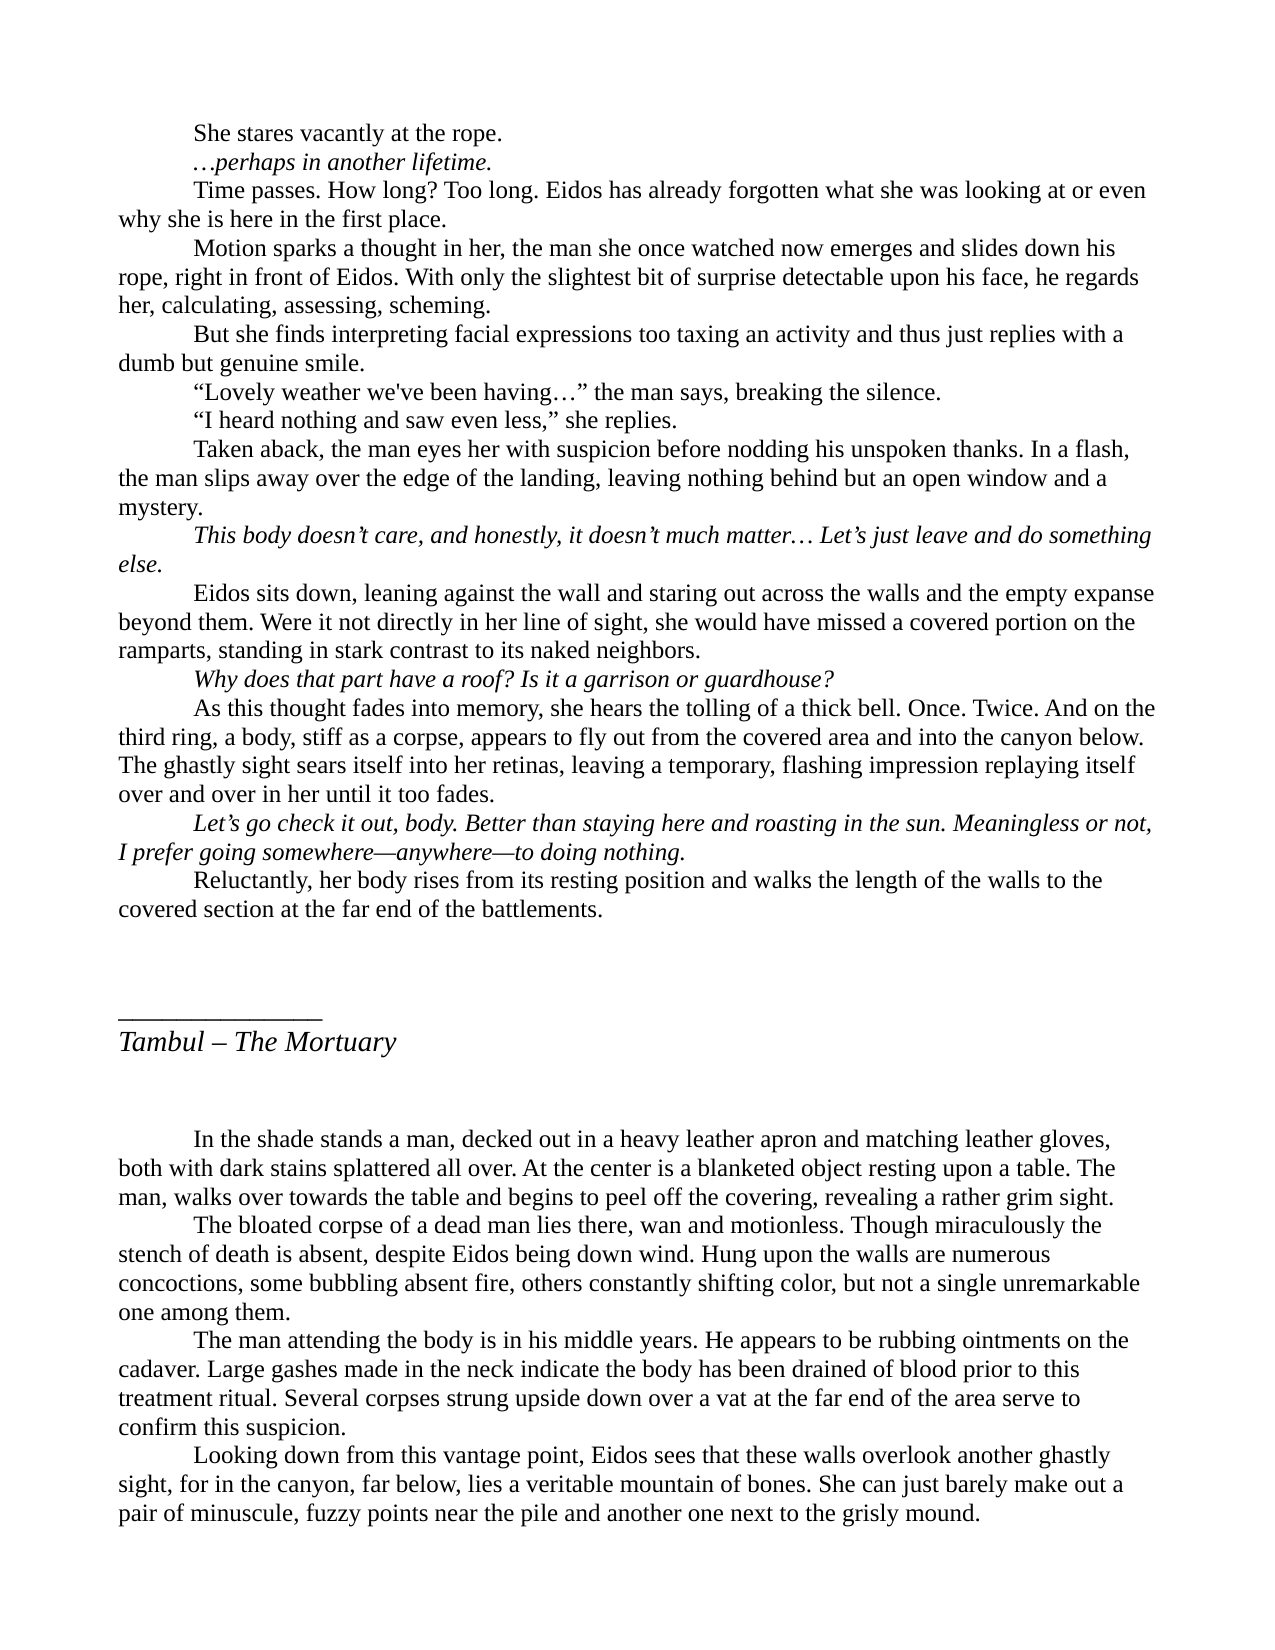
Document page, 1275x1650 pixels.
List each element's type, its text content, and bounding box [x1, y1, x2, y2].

text Reluctantly, her body rises from its resting position and walks the length of the walls to the covered section at the far end of the battlements. [118, 866, 1157, 923]
text Eidos sits down, leaning against the wall and staring out across the walls and the empty expanse beyond them. Were it not directly in her line of sight, she would have missed a covered portion on the ramparts, standing in stark contrast to its naked neighbors. [118, 578, 1157, 664]
text Looking down from this vantage point, Eidos sees that these walls overlook another ghastly sight, for in the canyon, far below, lies a veritable mountain of bones. She can just barely make out a pair of minuscule, fuzzy points near the pile and another one next to the grisly mound. [118, 1441, 1157, 1527]
text “Lovely weather we've been having…” the man says, breaking the silence. [118, 377, 1157, 406]
text But she finds interpreting facial expressions too taxing an activity and thus just replies with a dumb but genuine smile. [118, 319, 1157, 377]
text She stares vacantly at the rope. [118, 118, 1157, 147]
text The bloated corpse of a dead man lies there, wan and motionless. Though miraculously the stench of death is absent, despite Eidos being down wind. Hung upon the walls are numerous concoctions, some bubbling absent fire, others constantly shifting color, but not a single unremarkable one among them. [118, 1211, 1157, 1326]
text In the shade stands a man, decked out in a heavy leather apron and matching leather gloves, both with dark stains splattered all over. At the center is a blanketed object resting upon a table. The man, walks over towards the table and begins to peel off the covering, revealing a rather grim sight. [118, 1124, 1157, 1211]
text Motion sparks a thought in her, the man she once watched now emerges and slides down his rope, right in front of Eidos. With only the slightest bit of surprise detectable upon his face, he regards her, calculating, assessing, scheming. [118, 233, 1157, 319]
text “I heard nothing and saw even less,” she replies. [118, 406, 1157, 434]
text Tambul – The Mortuary [118, 1024, 1157, 1057]
text ______________ [118, 990, 1157, 1024]
text This body doesn’t care, and honestly, it doesn’t much matter… Let’s just leave and do something else. [118, 521, 1157, 578]
text The man attending the body is in his middle years. He appears to be rubbing ointments on the cadaver. Large gashes made in the neck indicate the body has been drained of blood prior to this treatment ritual. Several corpses strung upside down over a vat at the far end of the area serve to confirm this suspicion. [118, 1326, 1157, 1441]
text Let’s go check it out, body. Better than staying here and roasting in the sun. Meaningless or not, I prefer going somewhere—anywhere—to doing nothing. [118, 808, 1157, 866]
text Taken aback, the man eyes her with suspicion before nodding his unspoken thanks. In a flash, the man slips away over the edge of the landing, leaving nothing behind but an open window and a mystery. [118, 434, 1157, 521]
text Time passes. How long? Too long. Eidos has already forgotten what she was looking at or even why she is here in the first place. [118, 176, 1157, 233]
text …perhaps in another lifetime. [118, 147, 1157, 176]
text As this thought fades into memory, she hears the tolling of a thick bell. Once. Twice. And on the third ring, a body, stiff as a corpse, appears to fly out from the covered area and into the canyon below. The ghastly sight sears itself into her retinas, leaving a temporary, flashing impression replaying itself over and over in her until it too fades. [118, 693, 1157, 808]
text Why does that part have a roof? Is it a garrison or guardhouse? [118, 664, 1157, 693]
